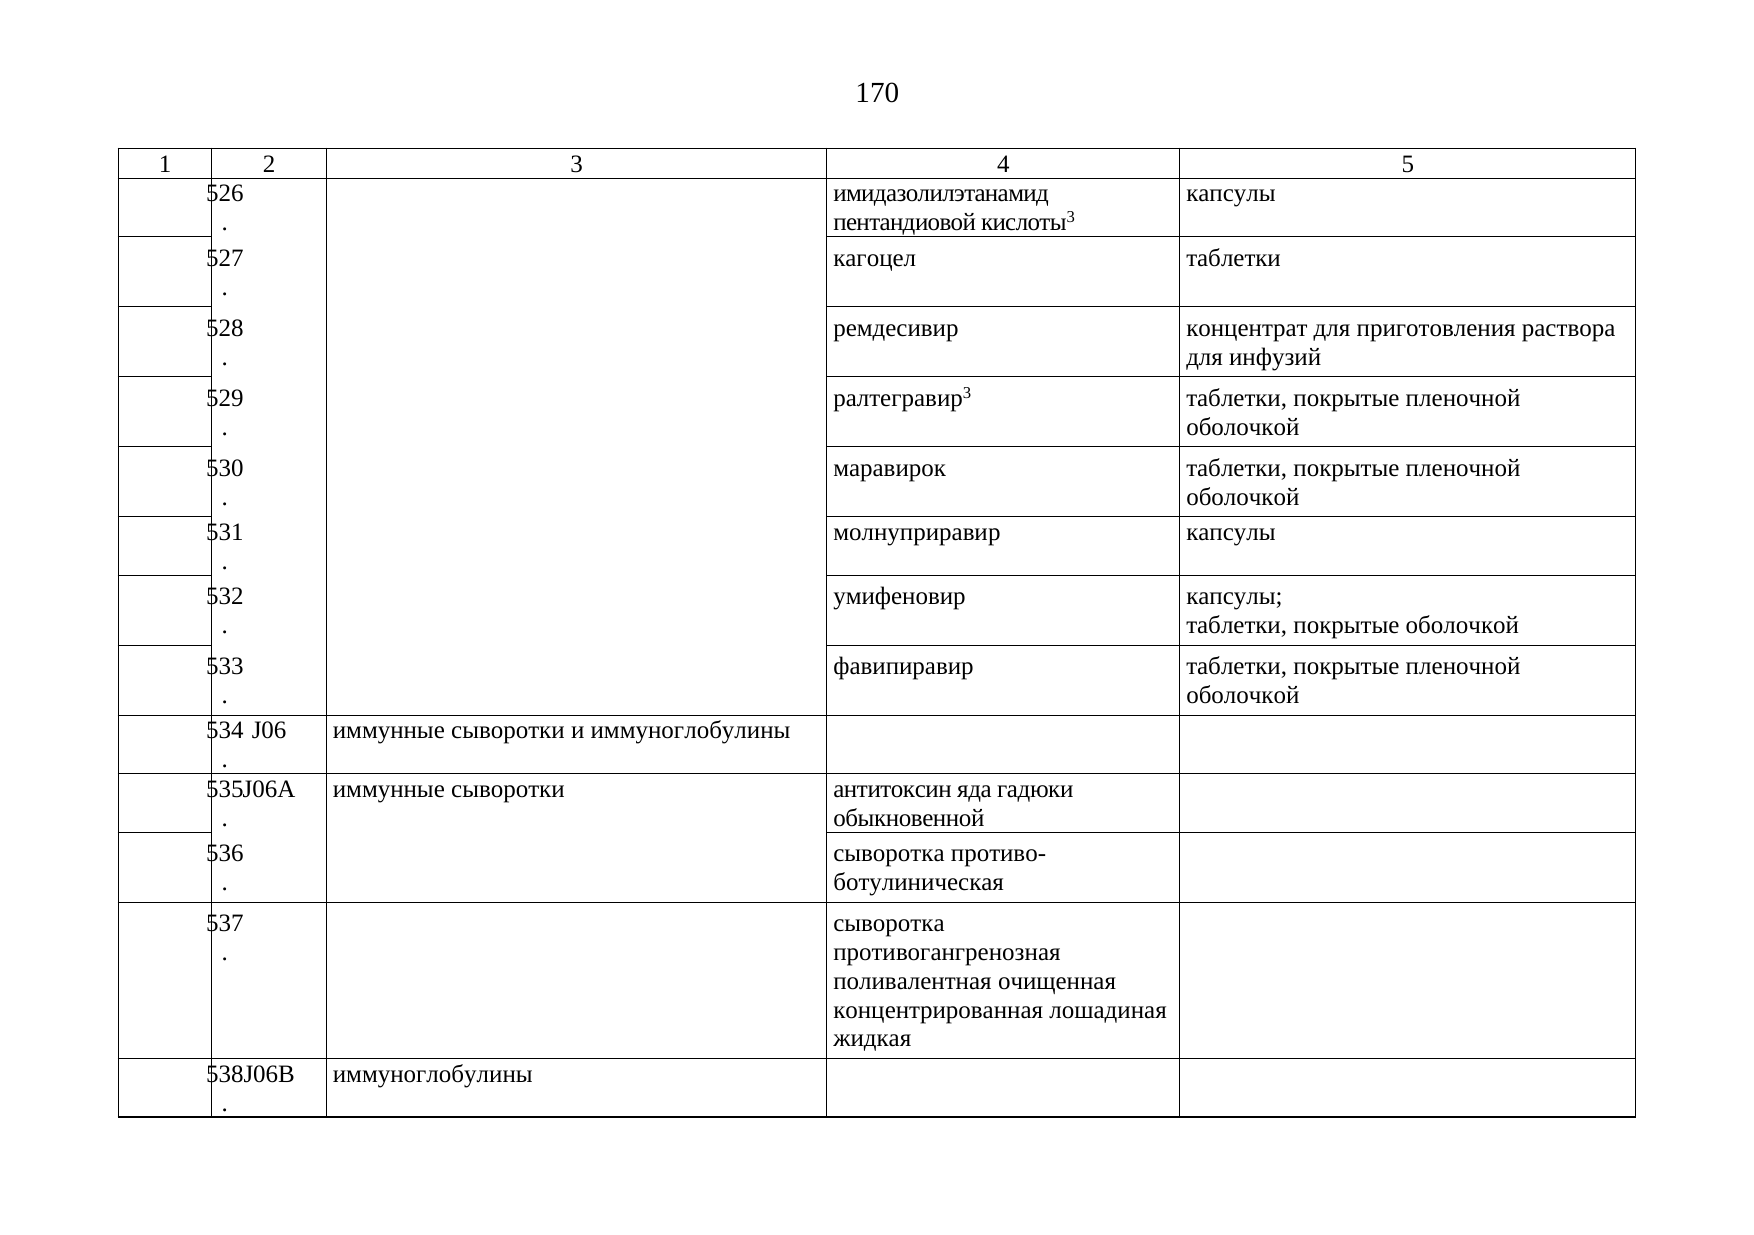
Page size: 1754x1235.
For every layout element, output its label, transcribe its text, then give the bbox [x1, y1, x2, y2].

table_cell [327, 306, 826, 376]
table_cell [1180, 833, 1635, 902]
table_cell имидазолилэтанамид пентандиовой кислоты3 [827, 179, 1179, 236]
table_cell [212, 179, 326, 236]
table_cell [119, 447, 211, 516]
table_cell [1180, 716, 1635, 773]
table_cell [119, 517, 211, 574]
table_cell [212, 903, 326, 1058]
table_cell [1180, 903, 1635, 1058]
table_cell [212, 236, 326, 306]
table_cell таблетки [1180, 237, 1635, 306]
table_cell [327, 832, 826, 902]
table_header 3 [327, 149, 826, 177]
table_cell ремдесивир [827, 307, 1179, 376]
table_cell концентрат для приготовления раствора для инфузий [1180, 307, 1635, 376]
table_cell [212, 376, 326, 446]
table_cell иммунные сыворотки [327, 774, 826, 832]
table_cell [827, 1059, 1179, 1116]
table_cell [119, 1059, 211, 1116]
table_cell [119, 377, 211, 446]
table_cell [212, 575, 326, 644]
table_cell [327, 516, 826, 574]
table_cell [212, 306, 326, 376]
table_cell [1180, 1059, 1635, 1116]
table_cell капсулы [1180, 517, 1635, 574]
table_cell антитоксин яда гадюки обыкновенной [827, 774, 1179, 832]
table_cell [119, 646, 211, 714]
table_cell [119, 716, 211, 773]
table_cell [119, 903, 211, 1058]
table_cell [212, 516, 326, 574]
table_cell [212, 446, 326, 516]
table_cell J06A [212, 774, 326, 832]
table_cell [827, 716, 1179, 773]
table_cell ралтегравир3 [827, 377, 1179, 446]
table_cell J06В [212, 1059, 326, 1116]
table_cell [327, 179, 826, 236]
table_cell капсулы; таблетки, покрытые оболочкой [1180, 576, 1635, 644]
table_cell умифеновир [827, 576, 1179, 644]
table_cell [1180, 774, 1635, 832]
table_cell таблетки, покрытые пленочной оболочкой [1180, 447, 1635, 516]
table_cell таблетки, покрытые пленочной оболочкой [1180, 646, 1635, 714]
table_cell молнуприравир [827, 517, 1179, 574]
table_cell сыворотка противогангренозная поливалентная очищенная концентрированная лошадиная жидкая [827, 903, 1179, 1058]
table_cell [212, 645, 326, 714]
table_cell фавипиравир [827, 646, 1179, 714]
table_cell [327, 575, 826, 644]
table_cell маравирок [827, 447, 1179, 516]
table_header 4 [827, 149, 1179, 177]
table_cell J06 [212, 716, 326, 773]
table_cell [119, 774, 211, 832]
table_cell [327, 376, 826, 446]
table_cell [327, 446, 826, 516]
table_cell [327, 236, 826, 306]
table_cell иммунные сыворотки и иммуноглобулины [327, 716, 826, 773]
table_cell [119, 576, 211, 644]
table_header 1 [119, 149, 211, 177]
table_cell [119, 237, 211, 306]
table_header 5 [1180, 149, 1635, 177]
table_cell [212, 832, 326, 902]
table_cell иммуноглобулины [327, 1059, 826, 1116]
table_cell [327, 645, 826, 714]
table_cell [119, 307, 211, 376]
table_cell [119, 179, 211, 236]
table_cell капсулы [1180, 179, 1635, 236]
table_header 2 [212, 149, 326, 177]
table_cell таблетки, покрытые пленочной оболочкой [1180, 377, 1635, 446]
table_cell кагоцел [827, 237, 1179, 306]
table_cell [119, 833, 211, 902]
table_cell [327, 903, 826, 1058]
table_cell сыворотка противо-ботулиническая [827, 833, 1179, 902]
